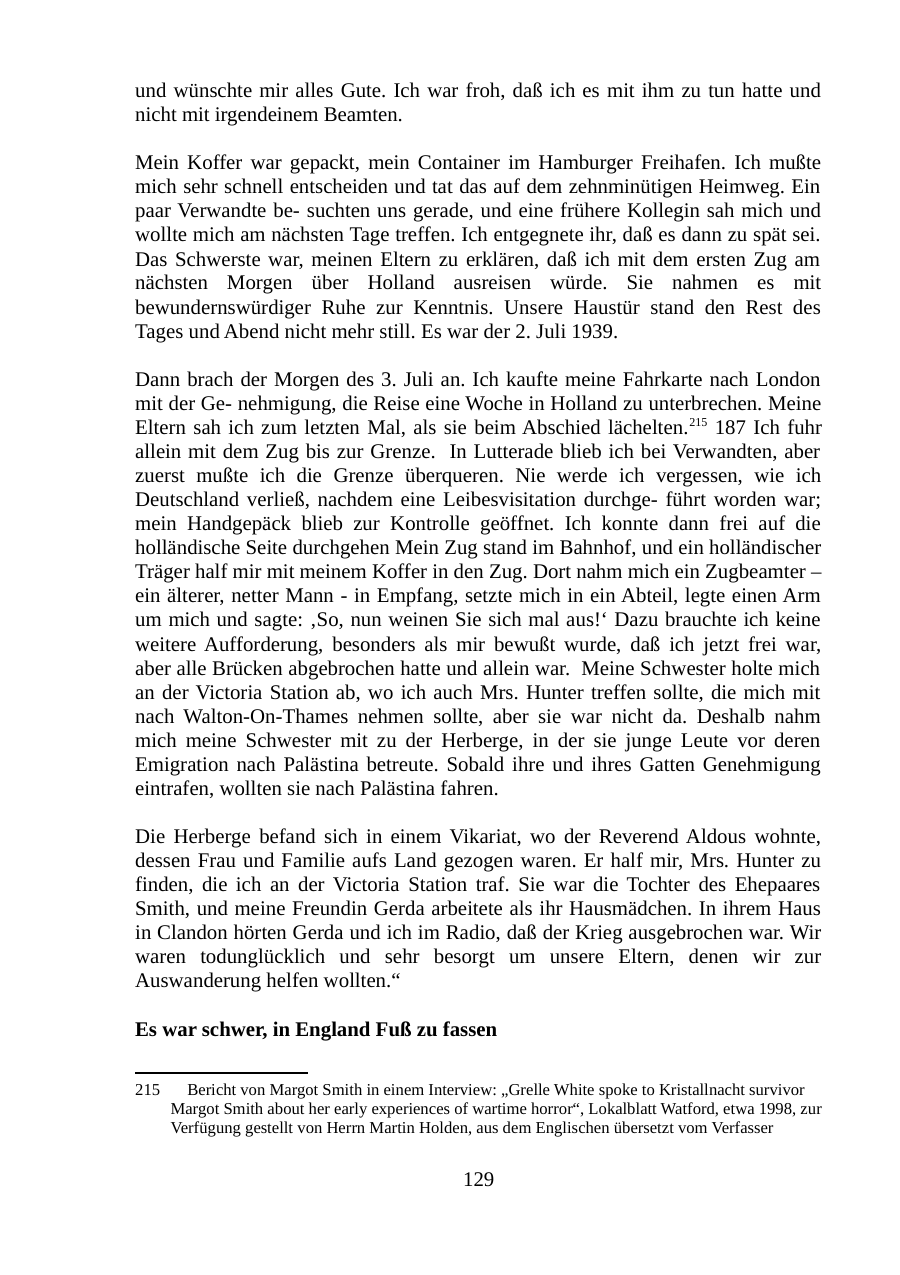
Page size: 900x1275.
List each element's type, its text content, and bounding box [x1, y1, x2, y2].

text und wünschte mir alles Gute. Ich war froh, daß ich es mit ihm zu tun hatte und nicht mit irgendeinem Beamten. [135, 78, 822, 126]
text Es war schwer, in England Fuß zu fassen [135, 1016, 822, 1041]
text Dann brach der Morgen des 3. Juli an. Ich kaufte meine Fahrkarte nach London mit der Ge- nehmigung, die Reise eine Woche in Holland zu unterbrechen. Meine Eltern sah ich zum letzten Mal, als sie beim Abschied lächelten. 187 Ich fuhr allein mit dem Zug bis zur Grenze. In Lutterade blieb ich bei Verwandten, aber zuerst mußte ich die Grenze überqueren. Nie werde ich vergessen, wie ich Deutschland verließ, nachdem eine Leibesvisitation durchge- führt worden war; mein Handgepäck blieb zur Kontrolle geöffnet. Ich konnte dann frei auf die holländische Seite durchgehen Mein Zug stand im Bahnhof, und ein holländischer Träger half mir mit meinem Koffer in den Zug. Dort nahm mich ein Zugbeamter – ein älterer, netter Mann - in Empfang, setzte mich in ein Abteil, legte einen Arm um mich und sagte: ‚So, nun weinen Sie sich mal aus!‘ Dazu brauchte ich keine weitere Aufforderung, besonders als mir bewußt wurde, daß ich jetzt frei war, aber alle Brücken abgebrochen hatte und allein war. Meine Schwester holte mich an der Victoria Station ab, wo ich auch Mrs. Hunter treffen sollte, die mich mit nach Walton-On-Thames nehmen sollte, aber sie war nicht da. Deshalb nahm mich meine Schwester mit zu der Herberge, in der sie junge Leute vor deren Emigration nach Palästina betreute. Sobald ihre und ihres Gatten Genehmigung eintrafen, wollten sie nach Palästina fahren. [135, 367, 822, 800]
text Bericht von Margot Smith in einem Interview: „Grelle White spoke to Kristallnacht survivor Margot Smith about her early experiences of wartime horror“, Lokalblatt Watford, etwa 1998, zur Verfügung gestellt von Herrn Martin Holden, aus dem Englischen übersetzt vom Verfasser [135, 1079, 822, 1137]
text Die Herberge befand sich in einem Vikariat, wo der Reverend Aldous wohnte, dessen Frau und Familie aufs Land gezogen waren. Er half mir, Mrs. Hunter zu finden, die ich an der Victoria Station traf. Sie war die Tochter des Ehepaares Smith, und meine Freundin Gerda arbeitete als ihr Hausmädchen. In ihrem Haus in Clandon hörten Gerda und ich im Radio, daß der Krieg ausgebrochen war. Wir waren todunglücklich und sehr besorgt um unsere Eltern, denen wir zur Auswanderung helfen wollten.“ [135, 824, 822, 992]
text Mein Koffer war gepackt, mein Container im Hamburger Freihafen. Ich mußte mich sehr schnell entscheiden und tat das auf dem zehnminütigen Heimweg. Ein paar Verwandte be- suchten uns gerade, und eine frühere Kollegin sah mich und wollte mich am nächsten Tage treffen. Ich entgegnete ihr, daß es dann zu spät sei. Das Schwerste war, meinen Eltern zu erklären, daß ich mit dem ersten Zug am nächsten Morgen über Holland ausreisen würde. Sie nahmen es mit bewundernswürdiger Ruhe zur Kenntnis. Unsere Haustür stand den Rest des Tages und Abend nicht mehr still. Es war der 2. Juli 1939. [135, 150, 822, 343]
